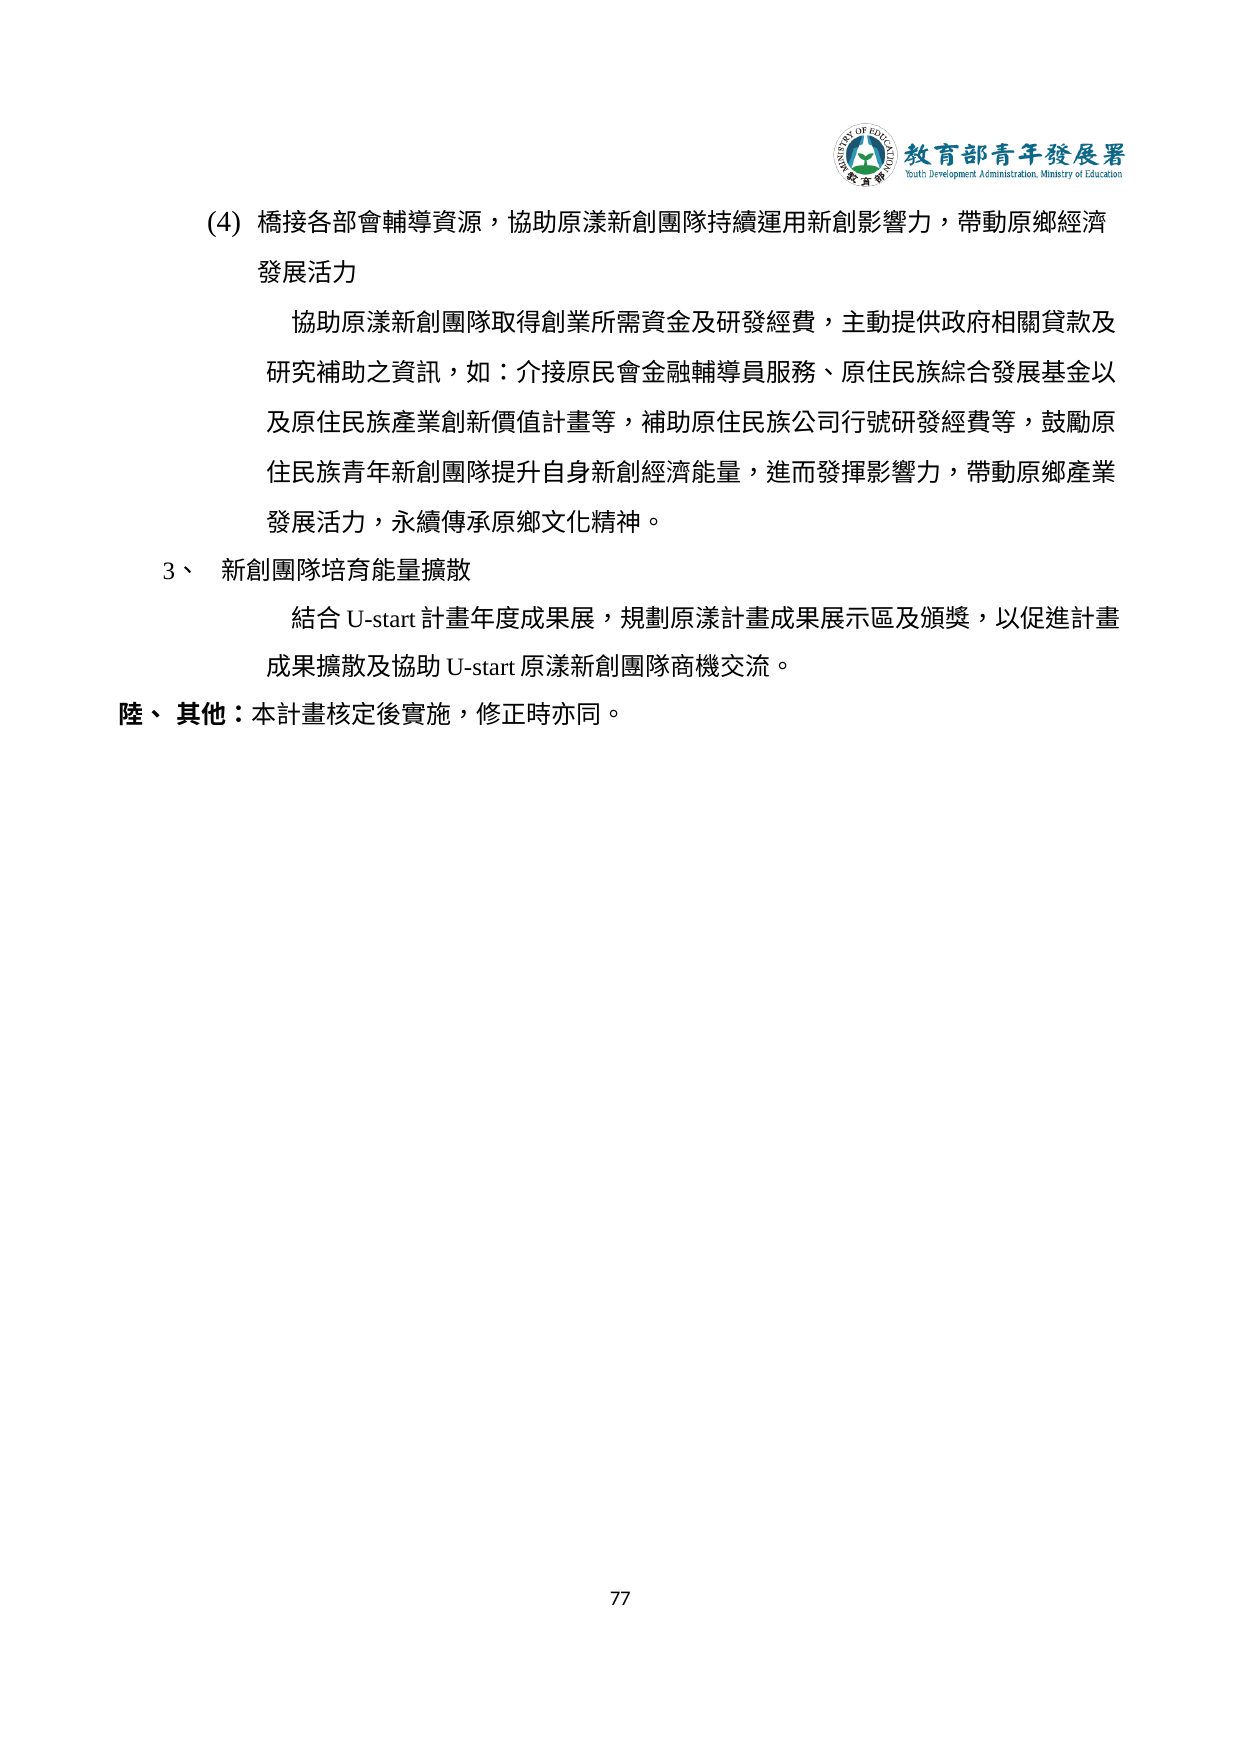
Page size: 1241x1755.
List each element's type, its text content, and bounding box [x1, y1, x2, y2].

text 結合U-start計畫年度成果展，規劃原漾計畫成果展示區及頒獎，以促進計畫成果擴散及協助U-start原漾新創團隊商機交流。 [266, 589, 1122, 685]
list 新創團隊培育能量擴散 [162, 541, 1122, 589]
text 協助原漾新創團隊取得創業所需資金及研發經費，主動提供政府相關貸款及研究補助之資訊，如：介接原民會金融輔導員服務、原住民族綜合發展基金以及原住民族產業創新價值計畫等，補助原住民族公司行號研發經費等，鼓勵原住民族青年新創團隊提升自身新創經濟能量，進而發揮影響力，帶動原鄉產業發展活力，永續傳承原鄉文化精神。 [266, 291, 1122, 541]
list 橋接各部會輔導資源，協助原漾新創團隊持續運用新創影響力，帶動原鄉經濟發展活力 [207, 191, 1122, 291]
list 其他：本計畫核定後實施，修正時亦同。 [118, 685, 1122, 733]
